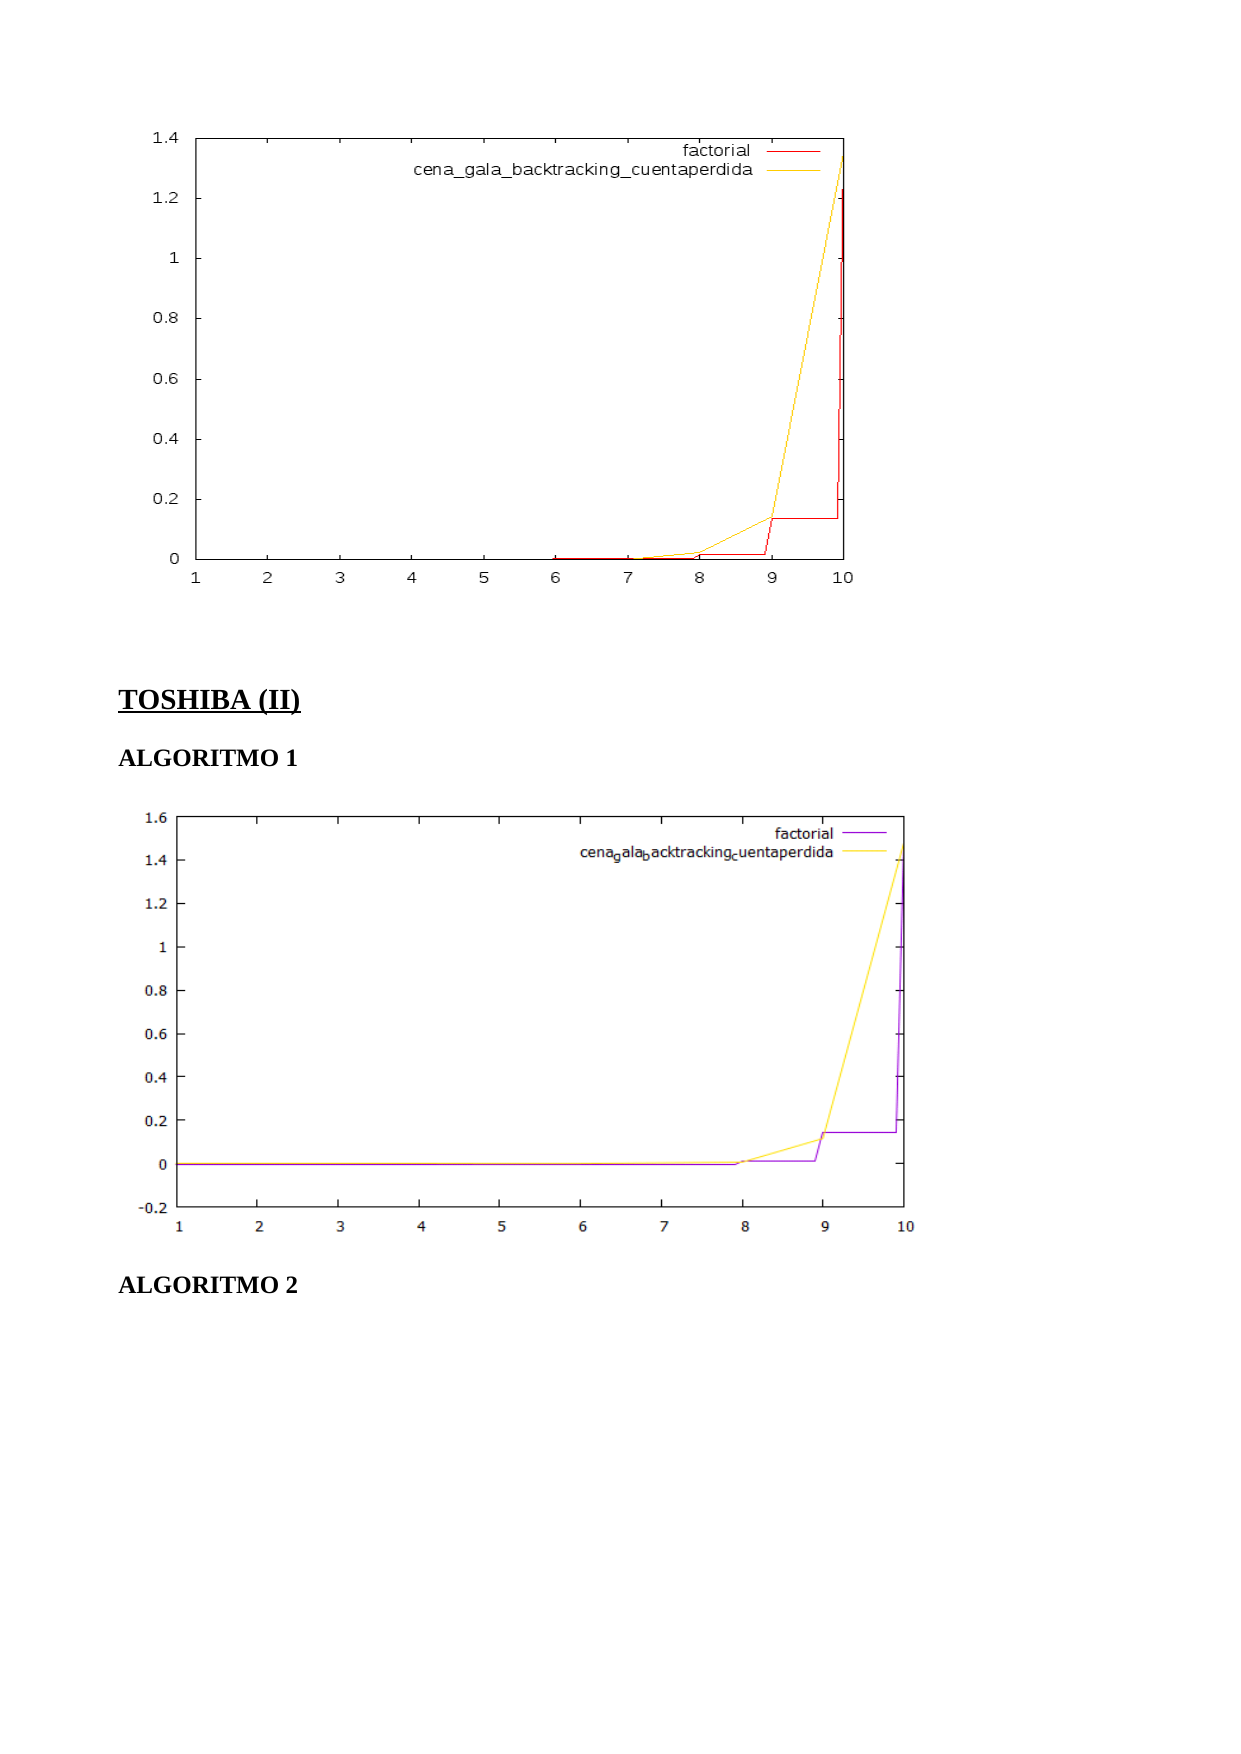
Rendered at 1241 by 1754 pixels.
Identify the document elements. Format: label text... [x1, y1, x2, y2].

text ALGORITMO 2 [118, 1270, 1122, 1299]
text TOSHIBA (II) [118, 682, 1122, 715]
text ALGORITMO 1 [118, 743, 1122, 772]
